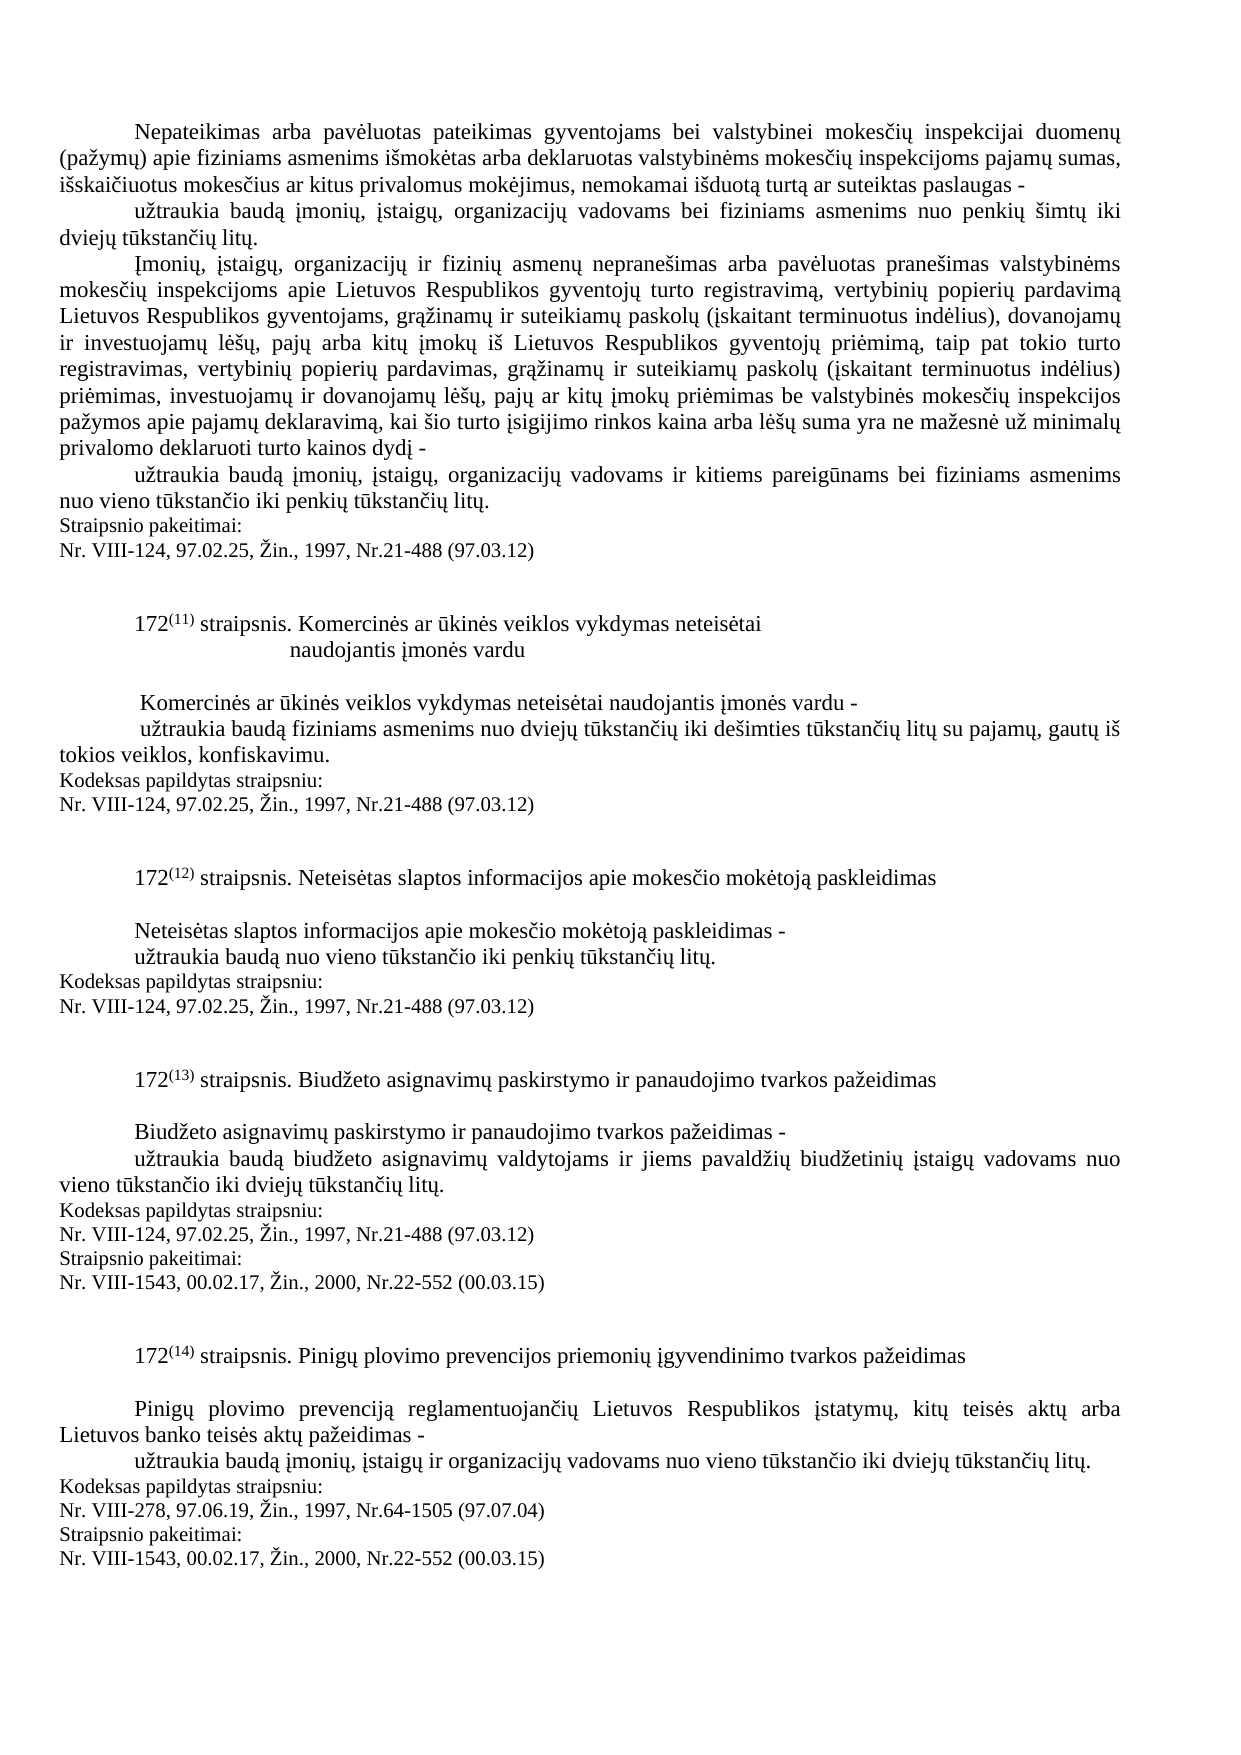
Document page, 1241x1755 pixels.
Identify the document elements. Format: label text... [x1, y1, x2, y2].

text užtraukia baudą įmonių, įstaigų, organizacijų vadovams ir kitiems pareigūnams bei fiziniams asmenims nuo vieno tūkstančio iki penkių tūkstančių litų. [59, 461, 1122, 513]
text Kodeksas papildytas straipsniu: [59, 1197, 1122, 1222]
text Nr. VIII-124, 97.02.25, Žin., 1997, Nr.21-488 (97.03.12) [59, 792, 1122, 816]
text Kodeksas papildytas straipsniu: [59, 768, 1122, 792]
text Nr. VIII-1543, 00.02.17, Žin., 2000, Nr.22-552 (00.03.15) [59, 1270, 1122, 1294]
text 172(11) straipsnis. Komercinės ar ūkinės veiklos vykdymas neteisėtai [59, 610, 1122, 636]
text Straipsnio pakeitimai: [59, 513, 1122, 537]
text Nepateikimas arba pavėluotas pateikimas gyventojams bei valstybinei mokesčių inspekcijai duomenų (pažymų) apie fiziniams asmenims išmokėtas arba deklaruotas valstybinėms mokesčių inspekcijoms pajamų sumas, išskaičiuotus mokesčius ar kitus privalomus mokėjimus, nemokamai išduotą turtą ar suteiktas paslaugas - [59, 118, 1122, 197]
text Pinigų plovimo prevenciją reglamentuojančių Lietuvos Respublikos įstatymų, kitų teisės aktų arba Lietuvos banko teisės aktų pažeidimas - [59, 1394, 1122, 1447]
text Nr. VIII-124, 97.02.25, Žin., 1997, Nr.21-488 (97.03.12) [59, 537, 1122, 562]
text Įmonių, įstaigų, organizacijų ir fizinių asmenų nepranešimas arba pavėluotas pranešimas valstybinėms mokesčių inspekcijoms apie Lietuvos Respublikos gyventojų turto registravimą, vertybinių popierių pardavimą Lietuvos Respublikos gyventojams, grąžinamų ir suteikiamų paskolų (įskaitant terminuotus indėlius), dovanojamų ir investuojamų lėšų, pajų arba kitų įmokų iš Lietuvos Respublikos gyventojų priėmimą, taip pat tokio turto registravimas, vertybinių popierių pardavimas, grąžinamų ir suteikiamų paskolų (įskaitant terminuotus indėlius) priėmimas, investuojamų ir dovanojamų lėšų, pajų ar kitų įmokų priėmimas be valstybinės mokesčių inspekcijos pažymos apie pajamų deklaravimą, kai šio turto įsigijimo rinkos kaina arba lėšų suma yra ne mažesnė už minimalų privalomo deklaruoti turto kainos dydį - [59, 250, 1122, 461]
text Nr. VIII-124, 97.02.25, Žin., 1997, Nr.21-488 (97.03.12) [59, 1222, 1122, 1246]
text Kodeksas papildytas straipsniu: [59, 1474, 1122, 1498]
text Nr. VIII-1543, 00.02.17, Žin., 2000, Nr.22-552 (00.03.15) [59, 1546, 1122, 1570]
text užtraukia baudą įmonių, įstaigų, organizacijų vadovams bei fiziniams asmenims nuo penkių šimtų iki dviejų tūkstančių litų. [59, 197, 1122, 250]
text Straipsnio pakeitimai: [59, 1522, 1122, 1546]
text Biudžeto asignavimų paskirstymo ir panaudojimo tvarkos pažeidimas - [59, 1118, 1122, 1145]
text Straipsnio pakeitimai: [59, 1246, 1122, 1270]
text 172(13) straipsnis. Biudžeto asignavimų paskirstymo ir panaudojimo tvarkos pažeidimas [134, 1066, 1122, 1092]
text užtraukia baudą biudžeto asignavimų valdytojams ir jiems pavaldžių biudžetinių įstaigų vadovams nuo vieno tūkstančio iki dviejų tūkstančių litų. [59, 1145, 1122, 1197]
text 172(12) straipsnis. Neteisėtas slaptos informacijos apie mokesčio mokėtoją paskleidimas [59, 864, 1122, 890]
text užtraukia baudą įmonių, įstaigų ir organizacijų vadovams nuo vieno tūkstančio iki dviejų tūkstančių litų. [59, 1447, 1122, 1474]
text Nr. VIII-124, 97.02.25, Žin., 1997, Nr.21-488 (97.03.12) [59, 993, 1122, 1018]
text užtraukia baudą nuo vieno tūkstančio iki penkių tūkstančių litų. [59, 943, 1122, 969]
text užtraukia baudą fiziniams asmenims nuo dviejų tūkstančių iki dešimties tūkstančių litų su pajamų, gautų iš tokios veiklos, konfiskavimu. [59, 715, 1122, 768]
text 172(14) straipsnis. Pinigų plovimo prevencijos priemonių įgyvendinimo tvarkos pažeidimas [134, 1342, 1122, 1368]
text Nr. VIII-278, 97.06.19, Žin., 1997, Nr.64-1505 (97.07.04) [59, 1498, 1122, 1522]
text Komercinės ar ūkinės veiklos vykdymas neteisėtai naudojantis įmonės vardu - [59, 689, 1122, 715]
text Neteisėtas slaptos informacijos apie mokesčio mokėtoją paskleidimas - [59, 917, 1122, 943]
text Kodeksas papildytas straipsniu: [59, 969, 1122, 993]
text naudojantis įmonės vardu [59, 636, 1122, 662]
